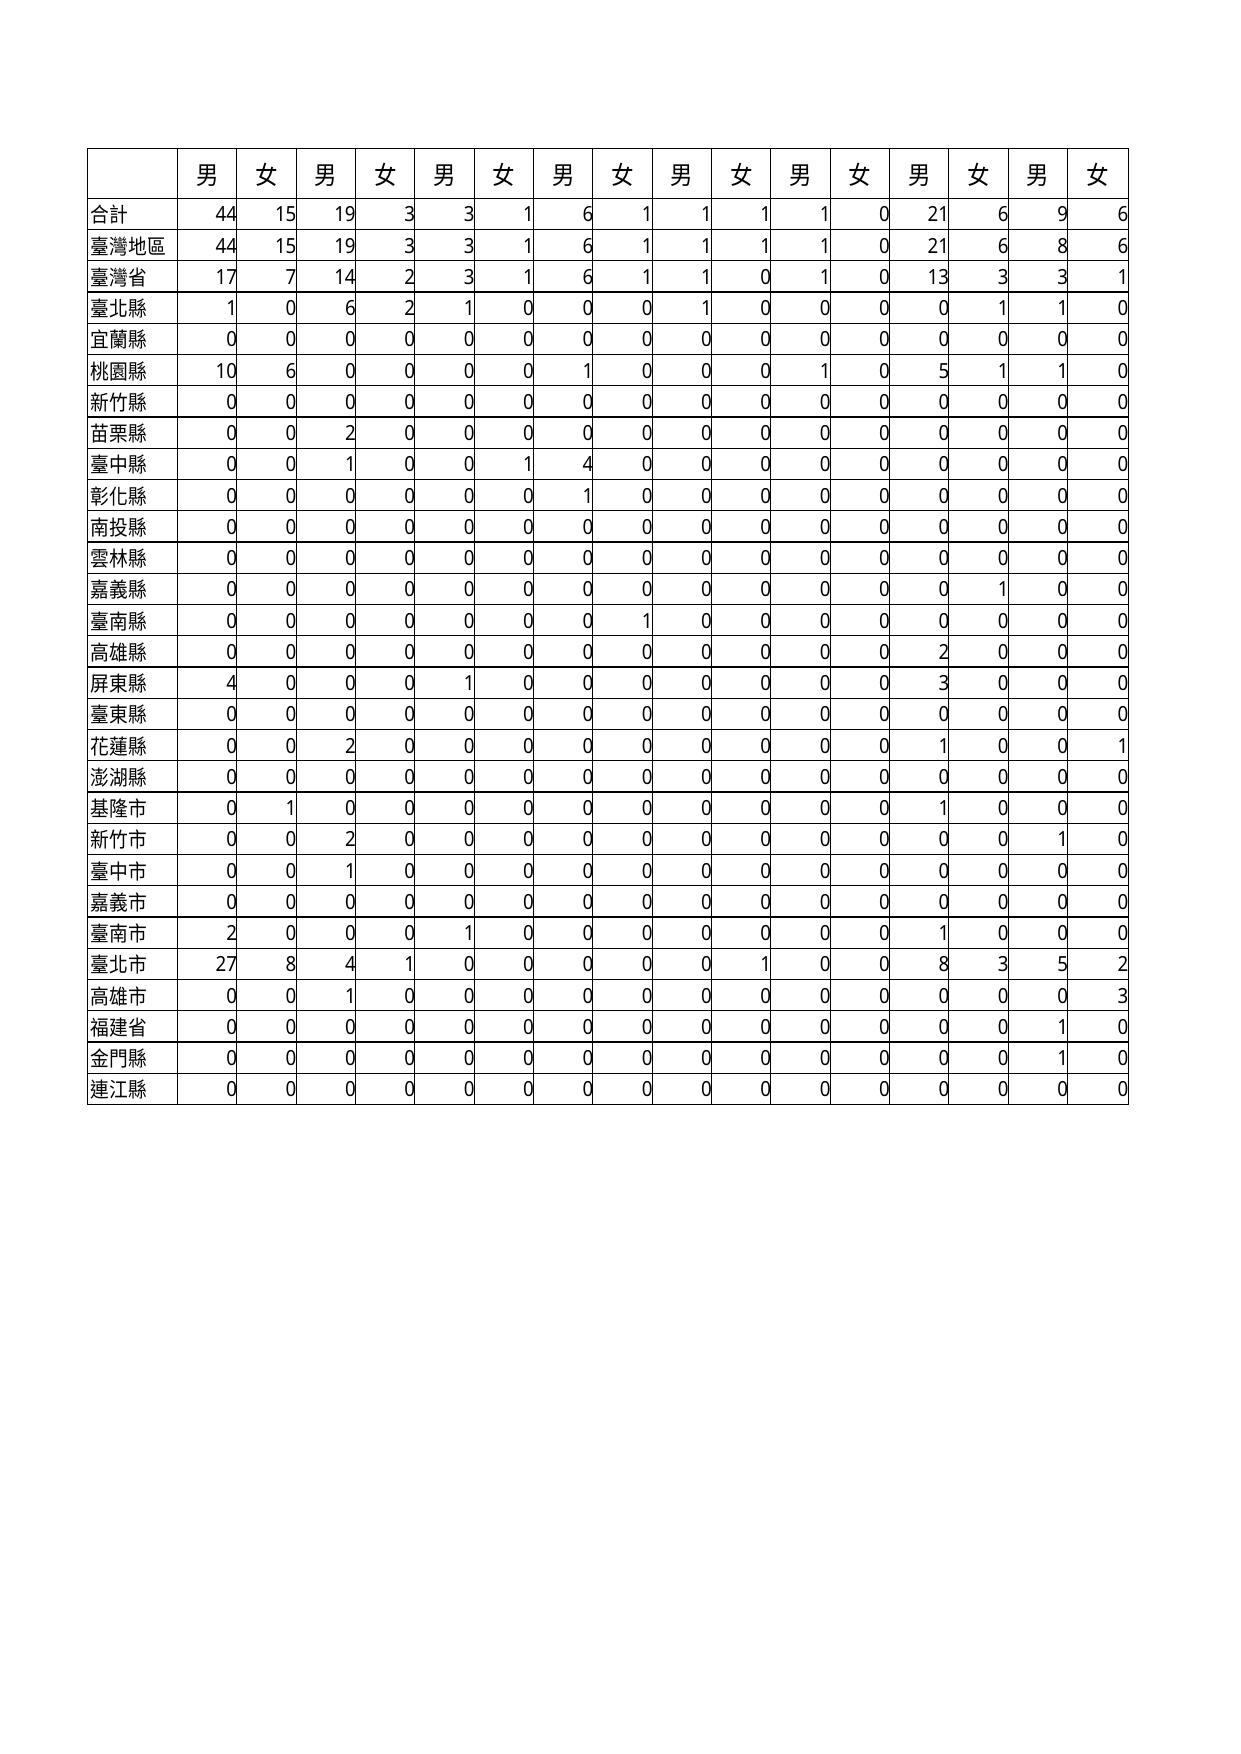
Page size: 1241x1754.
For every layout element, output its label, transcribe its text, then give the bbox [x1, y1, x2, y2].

table_cell 15 [237, 230, 296, 260]
table_cell 14 [297, 261, 355, 291]
table_cell 0 [653, 793, 711, 823]
table_cell 0 [831, 199, 889, 229]
table_cell 1 [297, 855, 355, 885]
table_cell 0 [949, 511, 1008, 541]
table_cell 0 [1009, 855, 1067, 885]
table_cell 連江縣 [88, 1074, 177, 1104]
table_cell 3 [949, 261, 1008, 291]
table_cell 彰化縣 [88, 480, 177, 510]
table_cell 44 [178, 230, 236, 260]
table_cell 0 [593, 636, 652, 666]
table_cell 嘉義市 [88, 886, 177, 916]
table_cell 男 [415, 149, 474, 198]
table_cell 3 [356, 199, 414, 229]
table_cell 0 [237, 605, 296, 635]
table_cell 0 [475, 574, 533, 604]
table_cell 0 [771, 980, 830, 1010]
table_cell 0 [237, 699, 296, 729]
table_cell 3 [1009, 261, 1067, 291]
table_cell 0 [890, 449, 948, 479]
table_cell 0 [178, 324, 236, 354]
table_cell 1 [890, 793, 948, 823]
table_cell 0 [1009, 699, 1067, 729]
table_cell 1 [712, 949, 770, 979]
table_cell 0 [534, 636, 592, 666]
table_cell 0 [475, 386, 533, 416]
table_cell 0 [178, 886, 236, 916]
table_cell 0 [356, 793, 414, 823]
table_cell 0 [593, 761, 652, 791]
table_cell 合計 [88, 199, 177, 229]
table_cell 0 [534, 980, 592, 1010]
table_cell 0 [475, 480, 533, 510]
table_cell 0 [771, 730, 830, 760]
table_cell 0 [356, 355, 414, 385]
table_cell 0 [534, 886, 592, 916]
table_cell 0 [356, 574, 414, 604]
table_cell 0 [475, 761, 533, 791]
table_cell 0 [890, 699, 948, 729]
table_cell 0 [415, 543, 474, 573]
table_cell 0 [415, 324, 474, 354]
table_cell 0 [949, 886, 1008, 916]
table_cell 0 [237, 324, 296, 354]
table_cell 0 [415, 793, 474, 823]
table_cell 0 [1068, 1043, 1128, 1073]
table_cell 女 [356, 149, 414, 198]
table_cell 0 [653, 699, 711, 729]
table_cell 0 [356, 418, 414, 448]
table_cell 屏東縣 [88, 668, 177, 698]
table_cell 1 [534, 480, 592, 510]
table_cell 0 [297, 761, 355, 791]
table_cell 0 [890, 386, 948, 416]
table_cell 基隆市 [88, 793, 177, 823]
table_cell 0 [949, 730, 1008, 760]
table_cell 0 [356, 511, 414, 541]
table_cell 1 [593, 230, 652, 260]
table_cell 0 [356, 480, 414, 510]
table_cell 嘉義縣 [88, 574, 177, 604]
table_cell 0 [1068, 918, 1128, 948]
table_cell 0 [771, 480, 830, 510]
table_cell 1 [356, 949, 414, 979]
table_cell 0 [534, 949, 592, 979]
table_cell 1 [1009, 1043, 1067, 1073]
table_cell 0 [415, 355, 474, 385]
table_cell 0 [1009, 449, 1067, 479]
table_cell 0 [593, 699, 652, 729]
table_cell 6 [237, 355, 296, 385]
table_cell 0 [771, 793, 830, 823]
table_cell 0 [949, 636, 1008, 666]
table_cell 0 [475, 886, 533, 916]
table_cell 0 [178, 730, 236, 760]
table_cell 0 [949, 793, 1008, 823]
table_cell 0 [415, 418, 474, 448]
table_cell 0 [415, 824, 474, 854]
table_cell 1 [297, 980, 355, 1010]
table_cell 4 [178, 668, 236, 698]
table_cell 0 [593, 355, 652, 385]
table_cell 0 [653, 824, 711, 854]
table_cell 0 [178, 605, 236, 635]
table_cell 0 [1009, 511, 1067, 541]
table_cell 0 [1068, 761, 1128, 791]
table_cell 0 [890, 1074, 948, 1104]
table_cell 0 [1009, 574, 1067, 604]
table_cell 3 [890, 668, 948, 698]
table_cell 0 [237, 761, 296, 791]
table_cell 0 [831, 793, 889, 823]
table_cell 0 [1068, 324, 1128, 354]
table_cell 0 [475, 699, 533, 729]
table_cell 0 [297, 324, 355, 354]
table_cell 0 [178, 574, 236, 604]
table_cell 苗栗縣 [88, 418, 177, 448]
table_cell 女 [1068, 149, 1128, 198]
table_cell 0 [534, 699, 592, 729]
table_cell 0 [1068, 449, 1128, 479]
table_cell 6 [1068, 230, 1128, 260]
table_cell 1 [475, 230, 533, 260]
table_cell 0 [475, 543, 533, 573]
table_cell 0 [771, 1043, 830, 1073]
table_cell 5 [1009, 949, 1067, 979]
table_cell 15 [237, 199, 296, 229]
table_cell 0 [237, 1074, 296, 1104]
table_cell 0 [593, 1074, 652, 1104]
table_cell 0 [771, 511, 830, 541]
table_cell 0 [949, 449, 1008, 479]
table_cell 1 [475, 199, 533, 229]
table_cell 17 [178, 261, 236, 291]
table_cell 1 [415, 668, 474, 698]
table_cell 宜蘭縣 [88, 324, 177, 354]
table_cell 0 [1068, 511, 1128, 541]
table_cell 0 [593, 480, 652, 510]
table_cell 0 [712, 855, 770, 885]
table_cell 0 [1009, 324, 1067, 354]
table_cell 高雄縣 [88, 636, 177, 666]
table_cell 0 [475, 1043, 533, 1073]
table_cell 0 [831, 355, 889, 385]
table_cell 0 [949, 418, 1008, 448]
table_cell 0 [831, 418, 889, 448]
table_cell 0 [890, 761, 948, 791]
table_cell 0 [356, 730, 414, 760]
table_cell 0 [178, 855, 236, 885]
table_cell 0 [712, 918, 770, 948]
table_cell 0 [534, 1011, 592, 1041]
table_cell 0 [1068, 824, 1128, 854]
table_cell 1 [653, 261, 711, 291]
table_cell 19 [297, 230, 355, 260]
table_cell 0 [475, 1011, 533, 1041]
table_cell 0 [297, 668, 355, 698]
table_cell 0 [831, 918, 889, 948]
table_cell 0 [712, 636, 770, 666]
table_cell 1 [1068, 261, 1128, 291]
table_cell 0 [771, 605, 830, 635]
table_cell 0 [297, 574, 355, 604]
table_cell 0 [949, 1011, 1008, 1041]
table_cell 1 [771, 355, 830, 385]
table_cell 1 [1009, 1011, 1067, 1041]
table_cell 0 [653, 761, 711, 791]
table_cell 0 [593, 324, 652, 354]
table_cell 0 [653, 449, 711, 479]
table_cell 8 [1009, 230, 1067, 260]
table_cell 0 [831, 605, 889, 635]
table_cell 0 [831, 261, 889, 291]
table_cell 0 [1068, 855, 1128, 885]
table_cell 0 [593, 511, 652, 541]
table_cell 0 [534, 574, 592, 604]
table_cell 0 [890, 543, 948, 573]
table_cell 10 [178, 355, 236, 385]
table_cell 0 [949, 824, 1008, 854]
table_cell 27 [178, 949, 236, 979]
table_cell 0 [831, 855, 889, 885]
table_cell 0 [771, 386, 830, 416]
table_cell 0 [831, 574, 889, 604]
table_cell 1 [949, 574, 1008, 604]
table_cell 0 [949, 855, 1008, 885]
table_cell 0 [890, 824, 948, 854]
table_cell 0 [593, 886, 652, 916]
table_cell 0 [890, 418, 948, 448]
table_cell 0 [771, 949, 830, 979]
table_cell 0 [653, 511, 711, 541]
table_cell 0 [237, 668, 296, 698]
table_cell 男 [297, 149, 355, 198]
table_cell 0 [653, 949, 711, 979]
table_cell 0 [949, 324, 1008, 354]
table_cell 0 [712, 480, 770, 510]
table_cell 0 [653, 324, 711, 354]
table_cell 0 [593, 543, 652, 573]
table_cell 0 [949, 1074, 1008, 1104]
table_cell 0 [1009, 730, 1067, 760]
table_cell 0 [1068, 699, 1128, 729]
table_cell 0 [1068, 355, 1128, 385]
table_cell 0 [237, 418, 296, 448]
table_cell 0 [297, 511, 355, 541]
table_cell 0 [356, 980, 414, 1010]
table_cell 0 [297, 386, 355, 416]
table_cell 0 [297, 543, 355, 573]
table_cell 44 [178, 199, 236, 229]
table_cell 0 [1009, 543, 1067, 573]
table_cell 0 [831, 1074, 889, 1104]
table_cell 0 [653, 668, 711, 698]
table_cell 0 [712, 886, 770, 916]
table_cell 0 [653, 386, 711, 416]
table_cell 0 [415, 574, 474, 604]
table_cell 0 [356, 886, 414, 916]
table_cell 0 [237, 543, 296, 573]
table_cell 0 [831, 699, 889, 729]
table_cell 0 [237, 386, 296, 416]
table_cell 0 [653, 918, 711, 948]
table_cell 0 [831, 293, 889, 323]
table_cell 0 [593, 386, 652, 416]
table_cell 澎湖縣 [88, 761, 177, 791]
table_cell 0 [890, 574, 948, 604]
table_cell 0 [178, 793, 236, 823]
table_cell 新竹市 [88, 824, 177, 854]
table_cell 0 [475, 918, 533, 948]
table_cell 0 [653, 730, 711, 760]
table_cell 0 [771, 886, 830, 916]
table_cell 臺中市 [88, 855, 177, 885]
table_cell 0 [237, 636, 296, 666]
table_cell 0 [831, 449, 889, 479]
table_cell 0 [712, 699, 770, 729]
table_cell 0 [297, 886, 355, 916]
table_cell 1 [593, 605, 652, 635]
table_cell 0 [475, 824, 533, 854]
table_cell 2 [297, 418, 355, 448]
table_cell 男 [1009, 149, 1067, 198]
table_cell 0 [415, 449, 474, 479]
table_cell 0 [712, 793, 770, 823]
table_cell 0 [593, 855, 652, 885]
table_cell 0 [593, 730, 652, 760]
table_cell 0 [593, 418, 652, 448]
table_cell 1 [1009, 293, 1067, 323]
table_cell 0 [593, 293, 652, 323]
table_header [88, 149, 177, 198]
table_cell 女 [712, 149, 770, 198]
table_cell 0 [890, 855, 948, 885]
table_cell 1 [949, 293, 1008, 323]
table_cell 2 [178, 918, 236, 948]
table_cell 0 [415, 511, 474, 541]
table_cell 男 [890, 149, 948, 198]
table_cell 0 [771, 324, 830, 354]
table_cell 0 [178, 449, 236, 479]
table_cell 0 [178, 824, 236, 854]
table_cell 0 [534, 668, 592, 698]
table_cell 0 [297, 636, 355, 666]
table_cell 0 [534, 605, 592, 635]
table_cell 3 [949, 949, 1008, 979]
table_cell 0 [1068, 605, 1128, 635]
table_cell 0 [593, 449, 652, 479]
table_cell 0 [771, 918, 830, 948]
table_cell 2 [1068, 949, 1128, 979]
table_cell 21 [890, 199, 948, 229]
table_cell 0 [653, 886, 711, 916]
table_cell 0 [831, 730, 889, 760]
table_cell 0 [1009, 761, 1067, 791]
table_cell 0 [712, 1011, 770, 1041]
table_cell 0 [771, 761, 830, 791]
table_cell 1 [771, 199, 830, 229]
table_cell 0 [593, 668, 652, 698]
table_cell 21 [890, 230, 948, 260]
table_cell 0 [237, 886, 296, 916]
table_cell 0 [831, 324, 889, 354]
table_cell 0 [415, 761, 474, 791]
table_cell 0 [297, 793, 355, 823]
table_cell 8 [890, 949, 948, 979]
table_cell 0 [475, 418, 533, 448]
table_cell 0 [415, 636, 474, 666]
table_cell 臺灣地區 [88, 230, 177, 260]
table_cell 0 [475, 511, 533, 541]
table_cell 0 [475, 293, 533, 323]
table_cell 0 [178, 636, 236, 666]
table_cell 0 [356, 699, 414, 729]
table_cell 臺南市 [88, 918, 177, 948]
table_cell 0 [415, 1011, 474, 1041]
table_cell 6 [1068, 199, 1128, 229]
table_cell 8 [237, 949, 296, 979]
table_cell 0 [415, 1074, 474, 1104]
table_cell 19 [297, 199, 355, 229]
table_cell 福建省 [88, 1011, 177, 1041]
table_cell 0 [653, 355, 711, 385]
table_cell 0 [771, 855, 830, 885]
table_cell 1 [890, 918, 948, 948]
table_cell 1 [475, 261, 533, 291]
table_cell 1 [1009, 824, 1067, 854]
table_cell 南投縣 [88, 511, 177, 541]
table_cell 0 [415, 605, 474, 635]
table_cell 0 [356, 668, 414, 698]
table_cell 0 [178, 699, 236, 729]
table_cell 9 [1009, 199, 1067, 229]
table_cell 0 [178, 480, 236, 510]
table_cell 0 [297, 1011, 355, 1041]
table_cell 6 [949, 230, 1008, 260]
table_cell 0 [475, 980, 533, 1010]
table_cell 0 [178, 1074, 236, 1104]
table_cell 0 [534, 293, 592, 323]
table_cell 1 [297, 449, 355, 479]
table_cell 0 [712, 418, 770, 448]
table_cell 0 [1068, 418, 1128, 448]
table_cell 0 [534, 324, 592, 354]
table_cell 0 [237, 980, 296, 1010]
table_cell 0 [1009, 668, 1067, 698]
table_cell 1 [949, 355, 1008, 385]
table_cell 0 [237, 918, 296, 948]
table_cell 0 [534, 824, 592, 854]
table_cell 0 [949, 543, 1008, 573]
table_cell 0 [653, 1011, 711, 1041]
table_cell 0 [653, 480, 711, 510]
table_cell 3 [415, 199, 474, 229]
table_cell 0 [653, 543, 711, 573]
table_cell 0 [1068, 793, 1128, 823]
table_cell 0 [415, 730, 474, 760]
table_cell 0 [178, 543, 236, 573]
table_cell 新竹縣 [88, 386, 177, 416]
table_cell 0 [475, 730, 533, 760]
table_cell 0 [475, 355, 533, 385]
table_cell 0 [415, 886, 474, 916]
table_cell 0 [771, 574, 830, 604]
table_cell 3 [415, 261, 474, 291]
table_cell 0 [1009, 1074, 1067, 1104]
table_cell 高雄市 [88, 980, 177, 1010]
table_cell 0 [1068, 886, 1128, 916]
table_cell 0 [475, 605, 533, 635]
table_cell 0 [475, 636, 533, 666]
table_cell 0 [534, 1074, 592, 1104]
table_cell 0 [475, 1074, 533, 1104]
table_cell 0 [712, 261, 770, 291]
table_cell 1 [653, 293, 711, 323]
table_cell 0 [1009, 418, 1067, 448]
table_cell 0 [949, 699, 1008, 729]
table_cell 0 [831, 1011, 889, 1041]
table_cell 0 [1068, 543, 1128, 573]
table_cell 0 [593, 1043, 652, 1073]
table_cell 1 [653, 230, 711, 260]
table_cell 0 [475, 855, 533, 885]
table_cell 0 [771, 1011, 830, 1041]
table_cell 0 [593, 949, 652, 979]
table_cell 3 [415, 230, 474, 260]
table_cell 0 [1068, 668, 1128, 698]
table_cell 4 [534, 449, 592, 479]
table_cell 0 [949, 918, 1008, 948]
table_cell 男 [534, 149, 592, 198]
table_cell 0 [534, 761, 592, 791]
table_cell 金門縣 [88, 1043, 177, 1073]
table_cell 0 [712, 293, 770, 323]
table_cell 0 [593, 824, 652, 854]
table_cell 0 [475, 793, 533, 823]
table_cell 3 [1068, 980, 1128, 1010]
table_cell 0 [415, 1043, 474, 1073]
table_cell 0 [475, 324, 533, 354]
table_cell 3 [356, 230, 414, 260]
table_cell 臺南縣 [88, 605, 177, 635]
table_cell 2 [297, 824, 355, 854]
table_cell 0 [712, 1043, 770, 1073]
table_cell 0 [297, 1074, 355, 1104]
table_cell 0 [949, 761, 1008, 791]
table_cell 6 [534, 199, 592, 229]
table_cell 0 [653, 574, 711, 604]
table_cell 0 [771, 636, 830, 666]
table_cell 0 [1068, 1074, 1128, 1104]
table_cell 0 [712, 324, 770, 354]
table_cell 1 [237, 793, 296, 823]
table_cell 0 [534, 918, 592, 948]
table_cell 2 [356, 293, 414, 323]
table_cell 1 [593, 261, 652, 291]
table_cell 0 [297, 355, 355, 385]
table_cell 女 [475, 149, 533, 198]
table_cell 0 [237, 1043, 296, 1073]
table_cell 0 [178, 1043, 236, 1073]
table_cell 0 [831, 480, 889, 510]
table_cell 0 [534, 793, 592, 823]
table_cell 0 [949, 668, 1008, 698]
table_cell 0 [831, 824, 889, 854]
table_cell 0 [356, 761, 414, 791]
table_cell 0 [949, 605, 1008, 635]
table_cell 0 [356, 324, 414, 354]
table_cell 6 [949, 199, 1008, 229]
table_cell 0 [415, 980, 474, 1010]
table_cell 0 [831, 230, 889, 260]
table_cell 0 [831, 761, 889, 791]
table_cell 0 [949, 1043, 1008, 1073]
table_cell 0 [653, 1043, 711, 1073]
table_cell 0 [178, 1011, 236, 1041]
table_cell 0 [356, 386, 414, 416]
table_cell 1 [653, 199, 711, 229]
table_cell 0 [178, 386, 236, 416]
table_cell 1 [712, 230, 770, 260]
table_cell 0 [890, 480, 948, 510]
table_cell 0 [356, 1043, 414, 1073]
table_cell 臺灣省 [88, 261, 177, 291]
table_cell 0 [890, 886, 948, 916]
table_cell 0 [1068, 574, 1128, 604]
table_cell 0 [653, 636, 711, 666]
table_cell 0 [771, 699, 830, 729]
table_cell 0 [415, 480, 474, 510]
table_cell 0 [653, 605, 711, 635]
table_cell 13 [890, 261, 948, 291]
table_cell 1 [534, 355, 592, 385]
table_cell 2 [297, 730, 355, 760]
table_cell 0 [712, 1074, 770, 1104]
table_cell 0 [415, 855, 474, 885]
table_cell 0 [297, 699, 355, 729]
table_cell 0 [949, 386, 1008, 416]
table_cell 0 [297, 918, 355, 948]
table_cell 0 [415, 699, 474, 729]
table_cell 0 [356, 855, 414, 885]
table_cell 0 [593, 918, 652, 948]
table_cell 0 [356, 824, 414, 854]
table_cell 0 [831, 980, 889, 1010]
table_cell 0 [1009, 386, 1067, 416]
table_cell 0 [949, 480, 1008, 510]
table_cell 1 [771, 230, 830, 260]
table_cell 0 [712, 386, 770, 416]
table_cell 桃園縣 [88, 355, 177, 385]
table_cell 0 [534, 543, 592, 573]
table_cell 0 [712, 668, 770, 698]
table_cell 1 [475, 449, 533, 479]
table_cell 0 [1009, 605, 1067, 635]
table_cell 0 [831, 949, 889, 979]
table_cell 男 [653, 149, 711, 198]
table_cell 女 [831, 149, 889, 198]
table_cell 0 [534, 1043, 592, 1073]
table_cell 0 [1009, 636, 1067, 666]
table_cell 0 [831, 668, 889, 698]
table_cell 男 [178, 149, 236, 198]
table_cell 0 [237, 480, 296, 510]
table_cell 0 [593, 574, 652, 604]
table_cell 0 [534, 855, 592, 885]
table_cell 0 [831, 1043, 889, 1073]
table_cell 1 [415, 918, 474, 948]
table_cell 0 [1009, 980, 1067, 1010]
table_cell 1 [1009, 355, 1067, 385]
table_cell 臺北市 [88, 949, 177, 979]
table_cell 0 [1068, 480, 1128, 510]
table_cell 0 [1068, 293, 1128, 323]
table_cell 0 [831, 386, 889, 416]
table_cell 0 [771, 1074, 830, 1104]
table_cell 0 [237, 511, 296, 541]
table_cell 0 [712, 605, 770, 635]
table_cell 0 [593, 793, 652, 823]
table_cell 0 [1009, 480, 1067, 510]
table_cell 臺北縣 [88, 293, 177, 323]
table_cell 0 [1068, 636, 1128, 666]
table_cell 0 [890, 324, 948, 354]
table_cell 0 [771, 543, 830, 573]
table_cell 0 [890, 511, 948, 541]
table_cell 0 [949, 980, 1008, 1010]
table_cell 0 [356, 1011, 414, 1041]
table_cell 7 [237, 261, 296, 291]
table_cell 0 [178, 980, 236, 1010]
table_cell 0 [1009, 918, 1067, 948]
table_cell 0 [771, 293, 830, 323]
table_cell 1 [1068, 730, 1128, 760]
table_cell 女 [593, 149, 652, 198]
table_cell 1 [415, 293, 474, 323]
table_cell 0 [415, 386, 474, 416]
table_cell 0 [237, 855, 296, 885]
table_cell 0 [890, 1043, 948, 1073]
table_cell 0 [237, 730, 296, 760]
table_cell 0 [1068, 386, 1128, 416]
table_cell 0 [771, 418, 830, 448]
table_cell 0 [534, 511, 592, 541]
table_cell 0 [653, 418, 711, 448]
table_cell 0 [415, 949, 474, 979]
table_cell 0 [534, 730, 592, 760]
table_cell 0 [534, 418, 592, 448]
table_cell 2 [356, 261, 414, 291]
table_cell 0 [297, 480, 355, 510]
table_cell 0 [831, 543, 889, 573]
table_cell 0 [831, 636, 889, 666]
table_cell 0 [237, 824, 296, 854]
table_cell 0 [297, 1043, 355, 1073]
table_cell 0 [653, 855, 711, 885]
table_cell 1 [771, 261, 830, 291]
table_cell 0 [890, 980, 948, 1010]
table_cell 1 [890, 730, 948, 760]
table_cell 1 [593, 199, 652, 229]
table_cell 花蓮縣 [88, 730, 177, 760]
table_cell 6 [534, 230, 592, 260]
table_cell 0 [593, 980, 652, 1010]
table_cell 臺東縣 [88, 699, 177, 729]
table_cell 0 [178, 418, 236, 448]
table_cell 0 [712, 730, 770, 760]
table_cell 0 [534, 386, 592, 416]
table_cell 0 [831, 886, 889, 916]
table_cell 0 [712, 574, 770, 604]
table_cell 0 [237, 574, 296, 604]
table_cell 0 [1068, 1011, 1128, 1041]
table_cell 0 [653, 1074, 711, 1104]
table_cell 0 [771, 449, 830, 479]
table_cell 6 [297, 293, 355, 323]
table_cell 0 [356, 605, 414, 635]
table_cell 0 [890, 293, 948, 323]
table_cell 0 [712, 761, 770, 791]
table_cell 4 [297, 949, 355, 979]
table_cell 1 [712, 199, 770, 229]
table_cell 0 [178, 511, 236, 541]
table_cell 男 [771, 149, 830, 198]
table_cell 6 [534, 261, 592, 291]
table_cell 0 [237, 449, 296, 479]
table_cell 0 [356, 636, 414, 666]
table_cell 1 [178, 293, 236, 323]
table_cell 0 [297, 605, 355, 635]
table_cell 5 [890, 355, 948, 385]
table_cell 女 [949, 149, 1008, 198]
table_cell 0 [771, 824, 830, 854]
table_cell 0 [178, 761, 236, 791]
table_cell 臺中縣 [88, 449, 177, 479]
table_cell 0 [771, 668, 830, 698]
table_cell 0 [356, 449, 414, 479]
table_cell 0 [356, 918, 414, 948]
table_cell 0 [237, 293, 296, 323]
table_cell 0 [712, 511, 770, 541]
table_cell 0 [237, 1011, 296, 1041]
table_cell 0 [653, 980, 711, 1010]
table_cell 0 [712, 543, 770, 573]
table_cell 0 [890, 1011, 948, 1041]
table_cell 0 [712, 980, 770, 1010]
table_cell 0 [593, 1011, 652, 1041]
table_cell 0 [712, 449, 770, 479]
table_cell 0 [890, 605, 948, 635]
table_cell 0 [1009, 886, 1067, 916]
table_cell 0 [712, 824, 770, 854]
table_cell 0 [712, 355, 770, 385]
table_cell 雲林縣 [88, 543, 177, 573]
table_cell 0 [475, 668, 533, 698]
table_cell 0 [1009, 793, 1067, 823]
table_cell 女 [237, 149, 296, 198]
table_cell 0 [831, 511, 889, 541]
table_cell 2 [890, 636, 948, 666]
table_cell 0 [356, 1074, 414, 1104]
table_cell 0 [475, 949, 533, 979]
table_cell 0 [356, 543, 414, 573]
